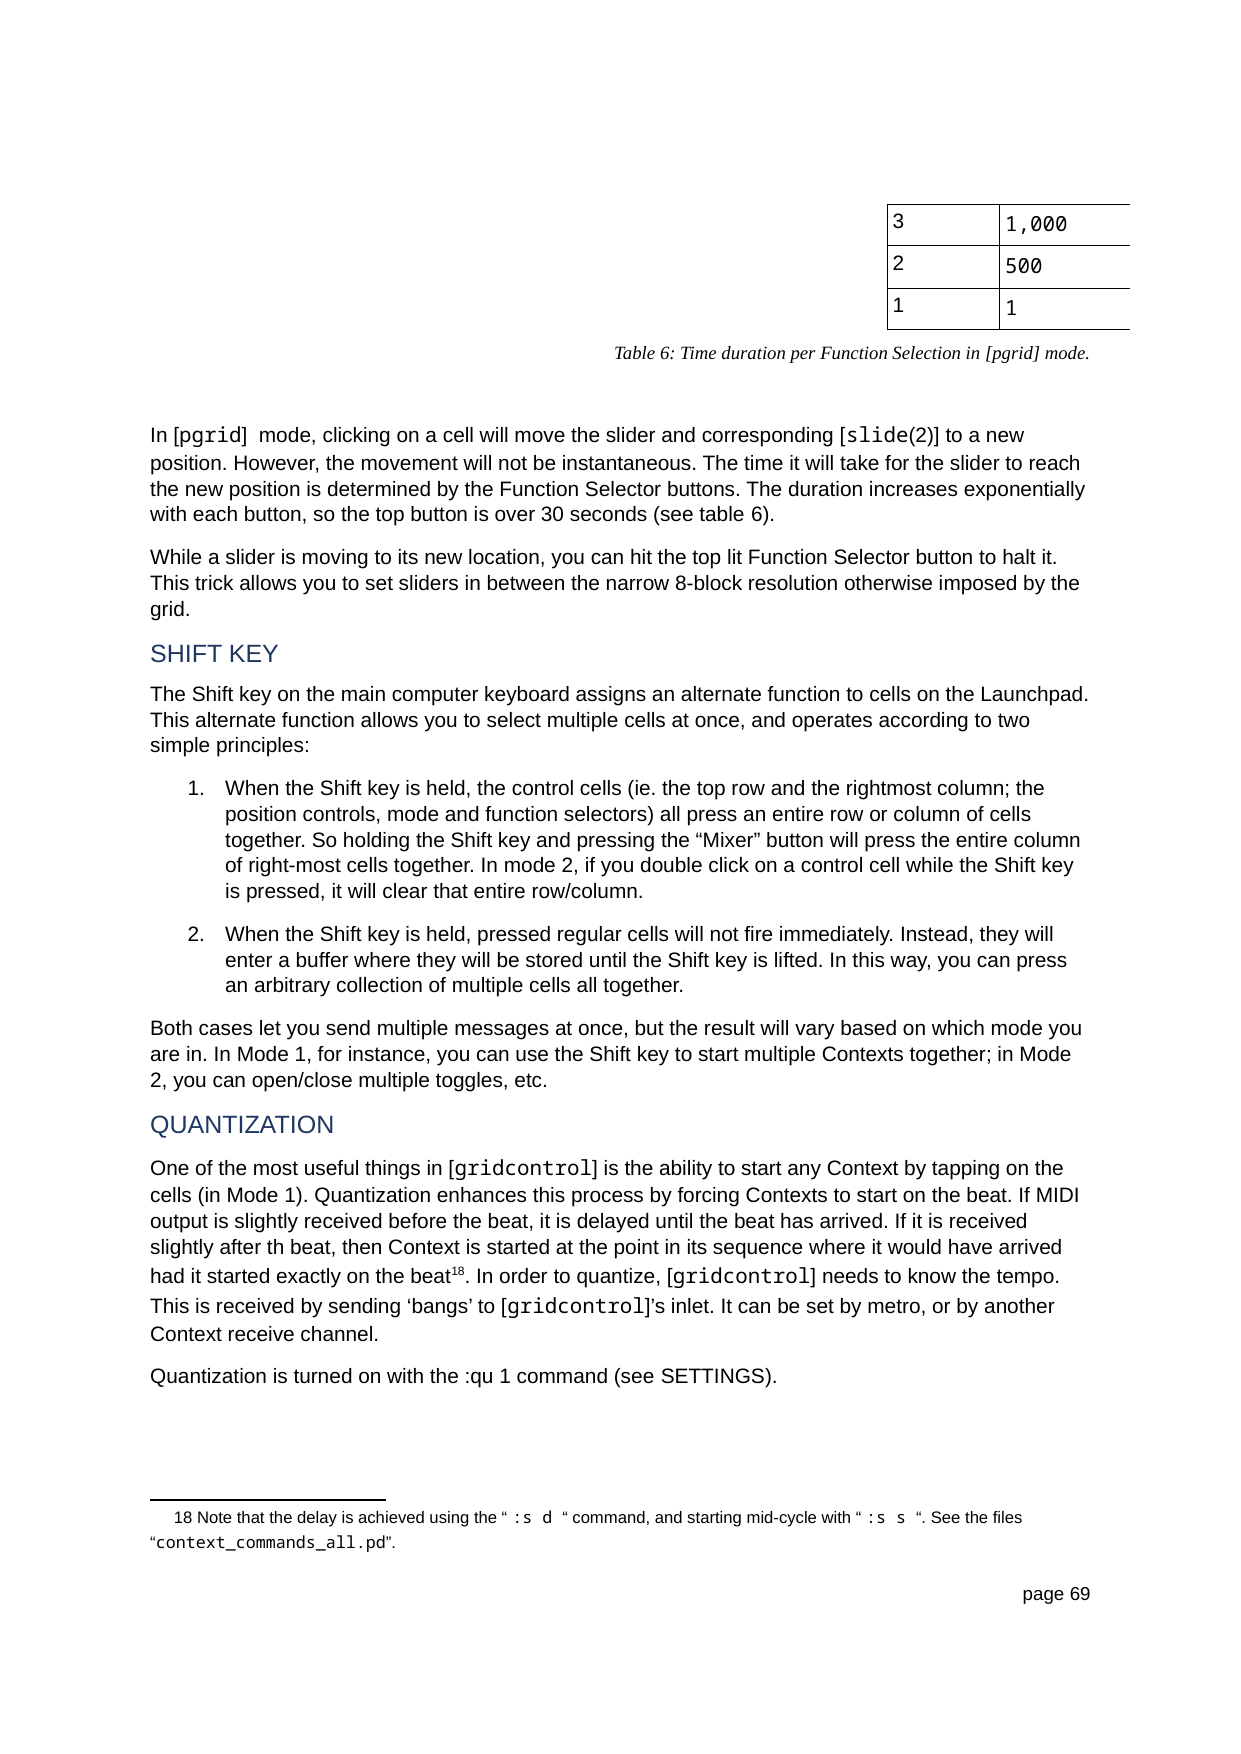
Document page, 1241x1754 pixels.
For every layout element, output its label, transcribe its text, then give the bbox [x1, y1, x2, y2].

text Quantization is turned on with the :qu 1 command (see SETTINGS). [150, 1364, 1090, 1388]
text One of the most useful things in [gridcontrol] is the ability to start any Context by tapping on the cells (in Mode 1). Quantization enhances this process by forcing Contexts to start on the beat. If MIDI output is slightly received before the beat, it is delayed until the beat has arrived. If it is received slightly after th beat, then Context is started at the point in its sequence where it would have arrived had it started exactly on the beat. In order to quantize, [gridcontrol] needs to know the tempo. This is received by sending ‘bangs’ to [gridcontrol]’s inlet. It can be set by metro, or by another Context receive channel. [150, 1153, 1090, 1346]
table_cell 1,000 [1000, 205, 1130, 245]
table_cell 1 [1000, 289, 1130, 329]
text Note that the delay is achieved using the “ :s d “ command, and starting mid-cycle with “ :s s “. See the files “context_commands_all.pd”. [150, 1506, 1090, 1553]
list When the Shift key is held, pressed regular cells will not fire immediately. Instead, they will enter a buffer where they will be stored until the Shift key is lifted. In this way, you can press an arbitrary collection of multiple cells all together. [187, 922, 1090, 997]
subtitle QUANTIZATION [150, 1110, 1090, 1139]
table_cell 2 [888, 246, 999, 287]
text The Shift key on the main computer keyboard assigns an alternate function to cells on the Launchpad. This alternate function allows you to select multiple cells at once, and operates according to two simple principles: [150, 682, 1090, 757]
table_cell 500 [1000, 246, 1130, 287]
table_cell 3 [888, 205, 999, 245]
text In [pgrid] mode, clicking on a cell will move the slider and corresponding [slide(2)] to a new position. However, the movement will not be instantaneous. The time it will take for the slider to reach the new position is determined by the Function Selector buttons. The duration increases exponentially with each button, so the top button is over 30 seconds (see table 6). [150, 420, 1090, 526]
text While a slider is moving to its new location, you can hit the top lit Function Selector button to halt it. This trick allows you to set sliders in between the narrow 8-block resolution otherwise imposed by the grid. [150, 545, 1090, 620]
text Table 6: Time duration per Function Selection in [pgrid] mode. [150, 342, 1090, 363]
list When the Shift key is held, the control cells (ie. the top row and the rightmost column; the position controls, mode and function selectors) all press an entire row or column of cells together. So holding the Shift key and pressing the “Mixer” button will press the entire column of right-most cells together. In mode 2, if you double click on a control cell while the Shift key is pressed, it will clear that entire row/column. [187, 776, 1090, 903]
text Both cases let you send multiple messages at once, but the result will vary based on which mode you are in. In Mode 1, for instance, you can use the Shift key to start multiple Contexts together; in Mode 2, you can open/close multiple toggles, etc. [150, 1016, 1090, 1091]
subtitle SHIFT KEY [150, 639, 1090, 668]
table_cell 1 [888, 289, 999, 329]
